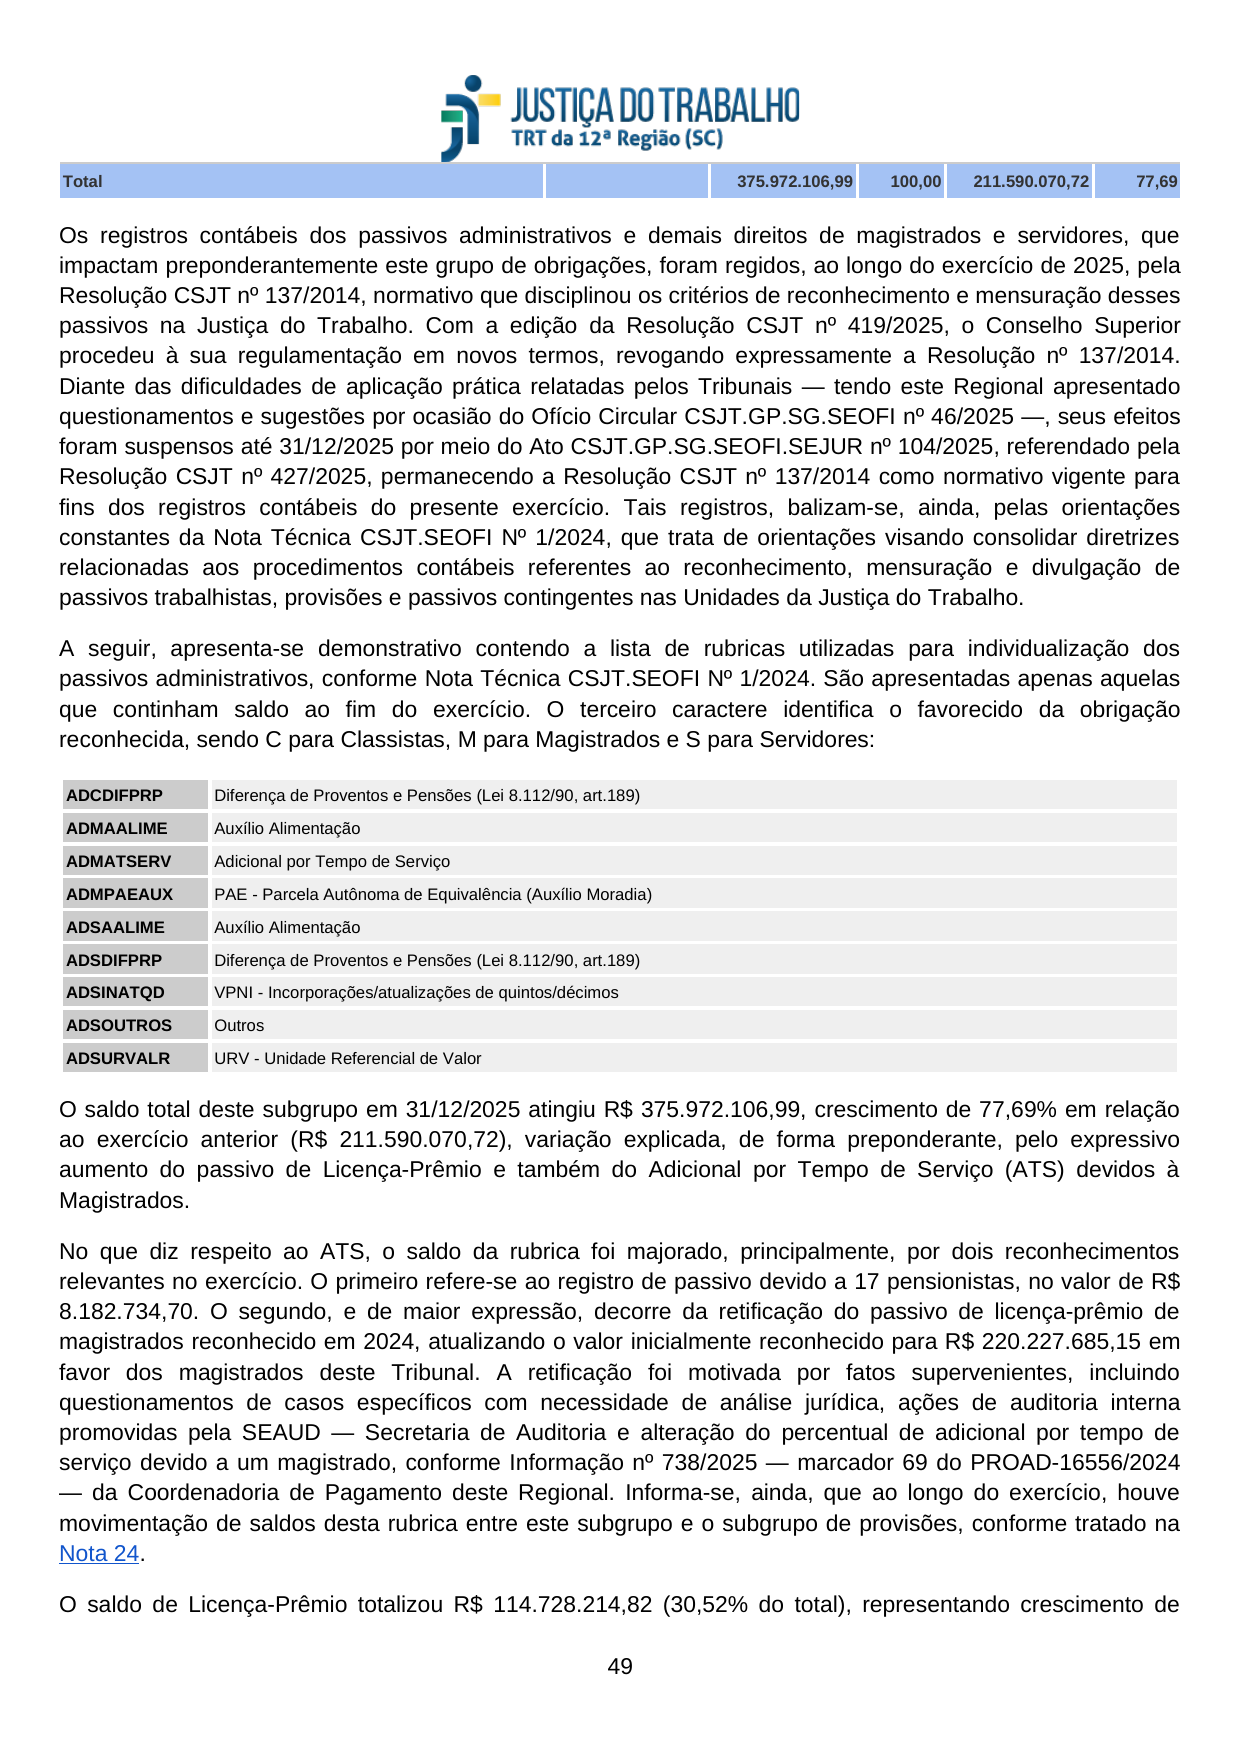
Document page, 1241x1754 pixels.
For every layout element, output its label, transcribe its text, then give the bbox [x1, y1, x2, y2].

table_cell Outros [212, 1010, 1177, 1039]
table_header Diferença de Proventos e Pensões (Lei 8.112/90, art.189) [212, 780, 1177, 809]
table_cell ADMATSERV [63, 846, 208, 875]
table_cell URV - Unidade Referencial de Valor [212, 1043, 1177, 1072]
table_cell ADMAALIME [63, 813, 208, 842]
table_cell ADSINATQD [63, 977, 208, 1006]
table_cell Total [60, 164, 543, 198]
text A seguir, apresenta-se demonstrativo contendo a lista de rubricas utilizadas para individualização dos passivos administrativos, conforme Nota Técnica CSJT.SEOFI Nº 1/2024. São apresentadas apenas aquelas que continham saldo ao fim do exercício. O terceiro caractere identifica o favorecido da obrigação reconhecida, sendo C para Classistas, M para Magistrados e S para Servidores: [59, 635, 1181, 752]
table_cell Auxílio Alimentação [212, 813, 1177, 842]
table_cell Diferença de Proventos e Pensões (Lei 8.112/90, art.189) [212, 944, 1177, 974]
table_cell VPNI - Incorporações/atualizações de quintos/décimos [212, 977, 1177, 1006]
text O saldo total deste subgrupo em 31/12/2025 atingiu R$ 375.972.106,99, crescimento de 77,69% em relação ao exercício anterior (R$ 211.590.070,72), variação explicada, de forma preponderante, pelo expressivo aumento do passivo de Licença-Prêmio e também do Adicional por Tempo de Serviço (ATS) devidos à Magistrados. [59, 1096, 1181, 1213]
table_cell ADMPAEAUX [63, 878, 208, 908]
text No que diz respeito ao ATS, o saldo da rubrica foi majorado, principalmente, por dois reconhecimentos relevantes no exercício. O primeiro refere-se ao registro de passivo devido a 17 pensionistas, no valor de R$ 8.182.734,70. O segundo, e de maior expressão, decorre da retificação do passivo de licença-prêmio de magistrados reconhecido em 2024, atualizando o valor inicialmente reconhecido para R$ 220.227.685,15 em favor dos magistrados deste Tribunal. A retificação foi motivada por fatos supervenientes, incluindo questionamentos de casos específicos com necessidade de análise jurídica, ações de auditoria interna promovidas pela SEAUD — Secretaria de Auditoria e alteração do percentual de adicional por tempo de serviço devido a um magistrado, conforme Informação nº 738/2025 — marcador 69 do PROAD-16556/2024 — da Coordenadoria de Pagamento deste Regional. Informa-se, ainda, que ao longo do exercício, houve movimentação de saldos desta rubrica entre este subgrupo e o subgrupo de provisões, conforme tratado na Nota 24. [59, 1238, 1181, 1566]
table_cell ADSDIFPRP [63, 944, 208, 974]
table_cell 77,69 [1095, 164, 1180, 198]
picture [441, 75, 800, 162]
table_cell 100,00 [859, 164, 944, 198]
table_header ADCDIFPRP [63, 780, 208, 809]
table_cell 375.972.106,99 [711, 164, 856, 198]
text O saldo de Licença-Prêmio totalizou R$ 114.728.214,82 (30,52% do total), representando crescimento de [59, 1591, 1181, 1617]
table_cell ADSURVALR [63, 1043, 208, 1072]
table_cell [546, 164, 708, 198]
table_cell Adicional por Tempo de Serviço [212, 846, 1177, 875]
table_cell 211.590.070,72 [947, 164, 1092, 198]
table_cell ADSAALIME [63, 911, 208, 941]
table_cell PAE - Parcela Autônoma de Equivalência (Auxílio Moradia) [212, 878, 1177, 908]
text Os registros contábeis dos passivos administrativos e demais direitos de magistrados e servidores, que impactam preponderantemente este grupo de obrigações, foram regidos, ao longo do exercício de 2025, pela Resolução CSJT nº 137/2014, normativo que disciplinou os critérios de reconhecimento e mensuração desses passivos na Justiça do Trabalho. Com a edição da Resolução CSJT nº 419/2025, o Conselho Superior procedeu à sua regulamentação em novos termos, revogando expressamente a Resolução nº 137/2014. Diante das dificuldades de aplicação prática relatadas pelos Tribunais — tendo este Regional apresentado questionamentos e sugestões por ocasião do Ofício Circular CSJT.GP.SG.SEOFI nº 46/2025 —, seus efeitos foram suspensos até 31/12/2025 por meio do Ato CSJT.GP.SG.SEOFI.SEJUR nº 104/2025, referendado pela Resolução CSJT nº 427/2025, permanecendo a Resolução CSJT nº 137/2014 como normativo vigente para fins dos registros contábeis do presente exercício. Tais registros, balizam-se, ainda, pelas orientações constantes da Nota Técnica CSJT.SEOFI Nº 1/2024, que trata de orientações visando consolidar diretrizes relacionadas aos procedimentos contábeis referentes ao reconhecimento, mensuração e divulgação de passivos trabalhistas, provisões e passivos contingentes nas Unidades da Justiça do Trabalho. [59, 222, 1181, 610]
table_cell Auxílio Alimentação [212, 911, 1177, 941]
table_cell ADSOUTROS [63, 1010, 208, 1039]
